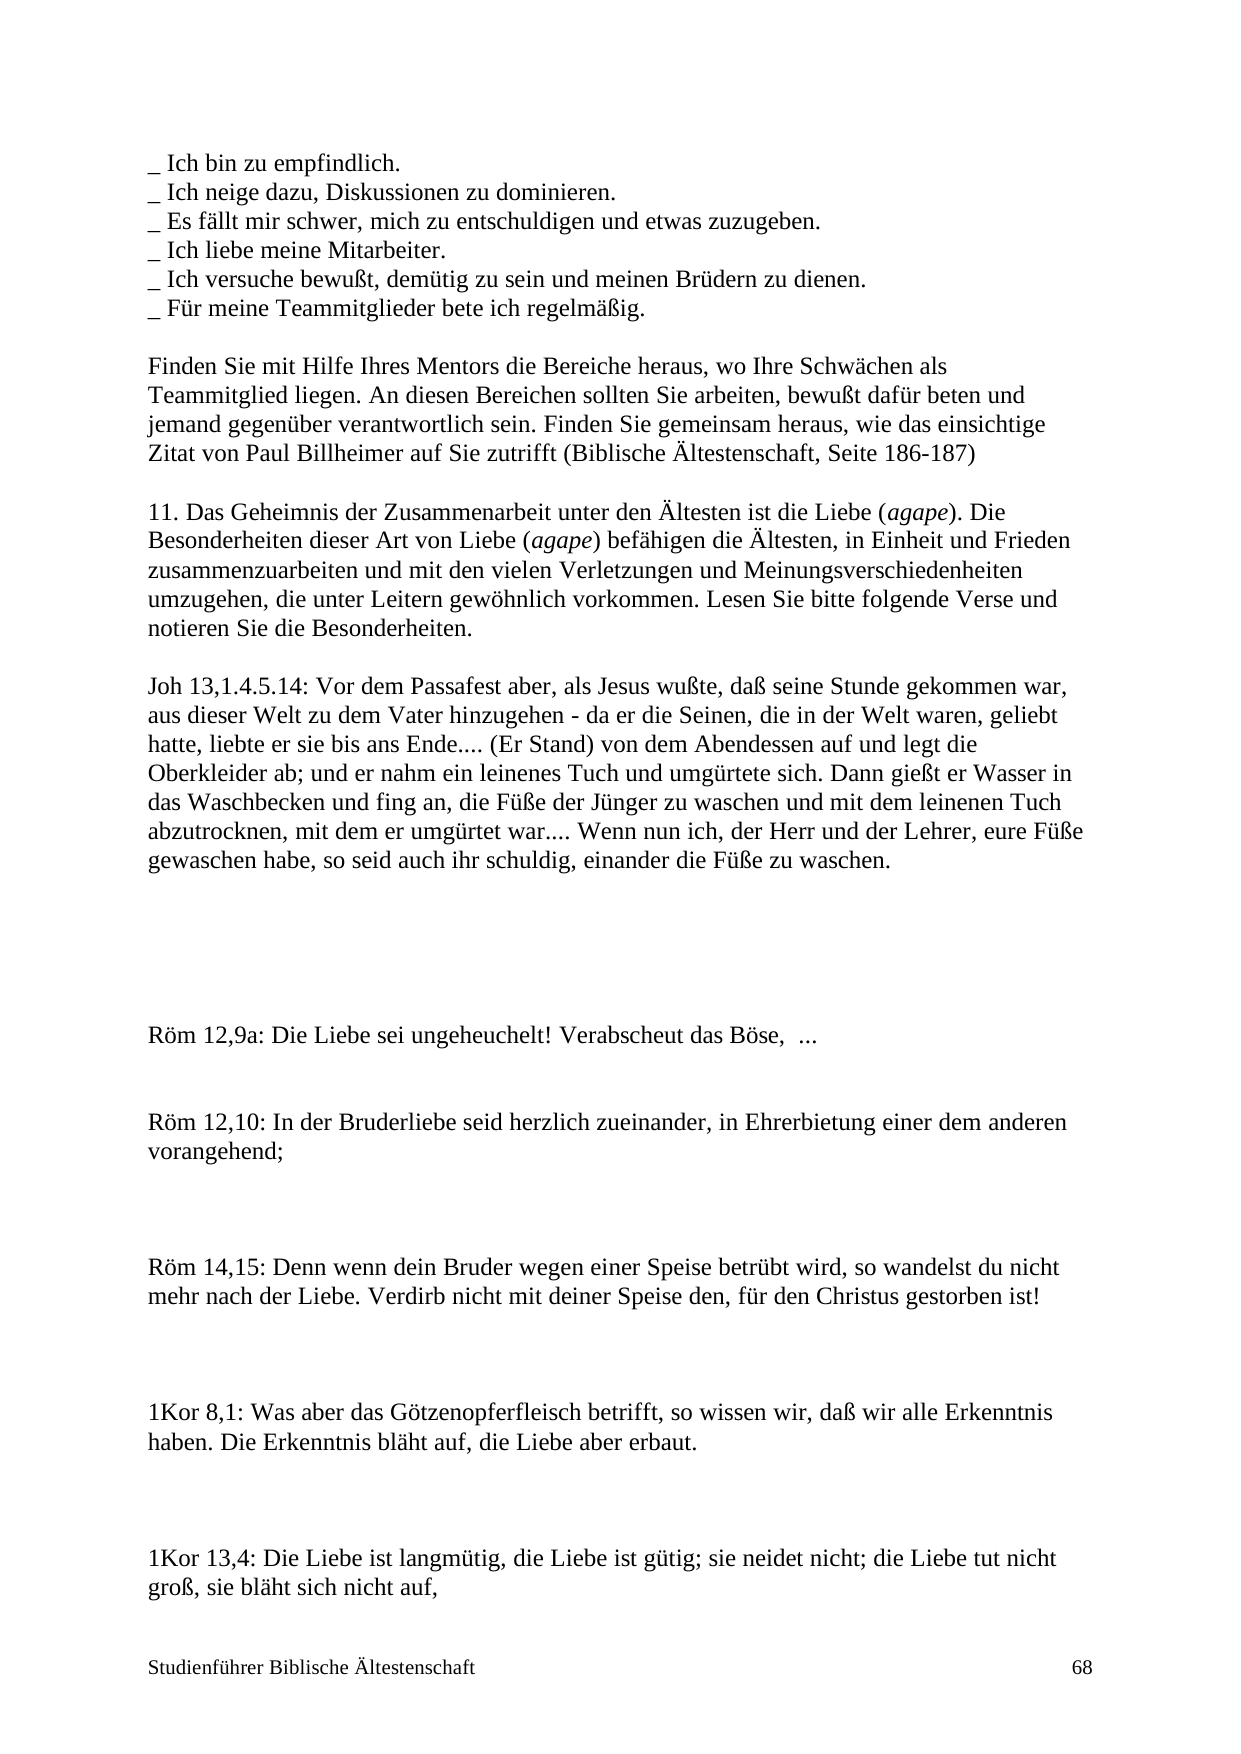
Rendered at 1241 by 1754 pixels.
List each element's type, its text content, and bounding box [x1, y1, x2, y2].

text 1Kor 8,1: Was aber das Götzenopferfleisch betrifft, so wissen wir, daß wir alle Erkenntnis haben. Die Erkenntnis bläht auf, die Liebe aber erbaut. [148, 1397, 1093, 1455]
text _ Ich bin zu empfindlich. [148, 148, 1093, 177]
text 1Kor 13,4: Die Liebe ist langmütig, die Liebe ist gütig; sie neidet nicht; die Liebe tut nicht groß, sie bläht sich nicht auf, [148, 1543, 1093, 1601]
text Röm 12,10: In der Bruderliebe seid herzlich zueinander, in Ehrerbietung einer dem anderen vorangehend; [148, 1107, 1093, 1165]
text 11. Das Geheimnis der Zusammenarbeit unter den Ältesten ist die Liebe (agape). Die Besonderheiten dieser Art von Liebe (agape) befähigen die Ältesten, in Einheit und Frieden zusammenzuarbeiten und mit den vielen Verletzungen und Meinungsverschiedenheiten umzugehen, die unter Leitern gewöhnlich vorkommen. Lesen Sie bitte folgende Verse und notieren Sie die Besonderheiten. [148, 496, 1093, 642]
text Joh 13,1.4.5.14: Vor dem Passafest aber, als Jesus wußte, daß seine Stunde gekommen war, aus dieser Welt zu dem Vater hinzugehen - da er die Seinen, die in der Welt waren, geliebt hatte, liebte er sie bis ans Ende.... (Er Stand) von dem Abendessen auf und legt die Oberkleider ab; und er nahm ein leinenes Tuch und umgürtete sich. Dann gießt er Wasser in das Waschbecken und fing an, die Füße der Jünger zu waschen und mit dem leinenen Tuch abzutrocknen, mit dem er umgürtet war.... Wenn nun ich, der Herr und der Lehrer, eure Füße gewaschen habe, so seid auch ihr schuldig, einander die Füße zu waschen. [148, 671, 1093, 874]
text _ Ich neige dazu, Diskussionen zu dominieren. [148, 177, 1093, 206]
text Röm 12,9a: Die Liebe sei ungeheuchelt! Verabscheut das Böse, ... [148, 1019, 1093, 1048]
text _ Für meine Teammitglieder bete ich regelmäßig. [148, 293, 1093, 322]
text _ Ich liebe meine Mitarbeiter. [148, 235, 1093, 264]
text _ Es fällt mir schwer, mich zu entschuldigen und etwas zuzugeben. [148, 206, 1093, 235]
text Röm 14,15: Denn wenn dein Bruder wegen einer Speise betrübt wird, so wandelst du nicht mehr nach der Liebe. Verdirb nicht mit deiner Speise den, für den Christus gestorben ist! [148, 1252, 1093, 1310]
text Finden Sie mit Hilfe Ihres Mentors die Bereiche heraus, wo Ihre Schwächen als Teammitglied liegen. An diesen Bereichen sollten Sie arbeiten, bewußt dafür beten und jemand gegenüber verantwortlich sein. Finden Sie gemeinsam heraus, wie das einsichtige Zitat von Paul Billheimer auf Sie zutrifft (Biblische Ältestenschaft, Seite 186-187) [148, 351, 1093, 467]
text _ Ich versuche bewußt, demütig zu sein und meinen Brüdern zu dienen. [148, 264, 1093, 293]
